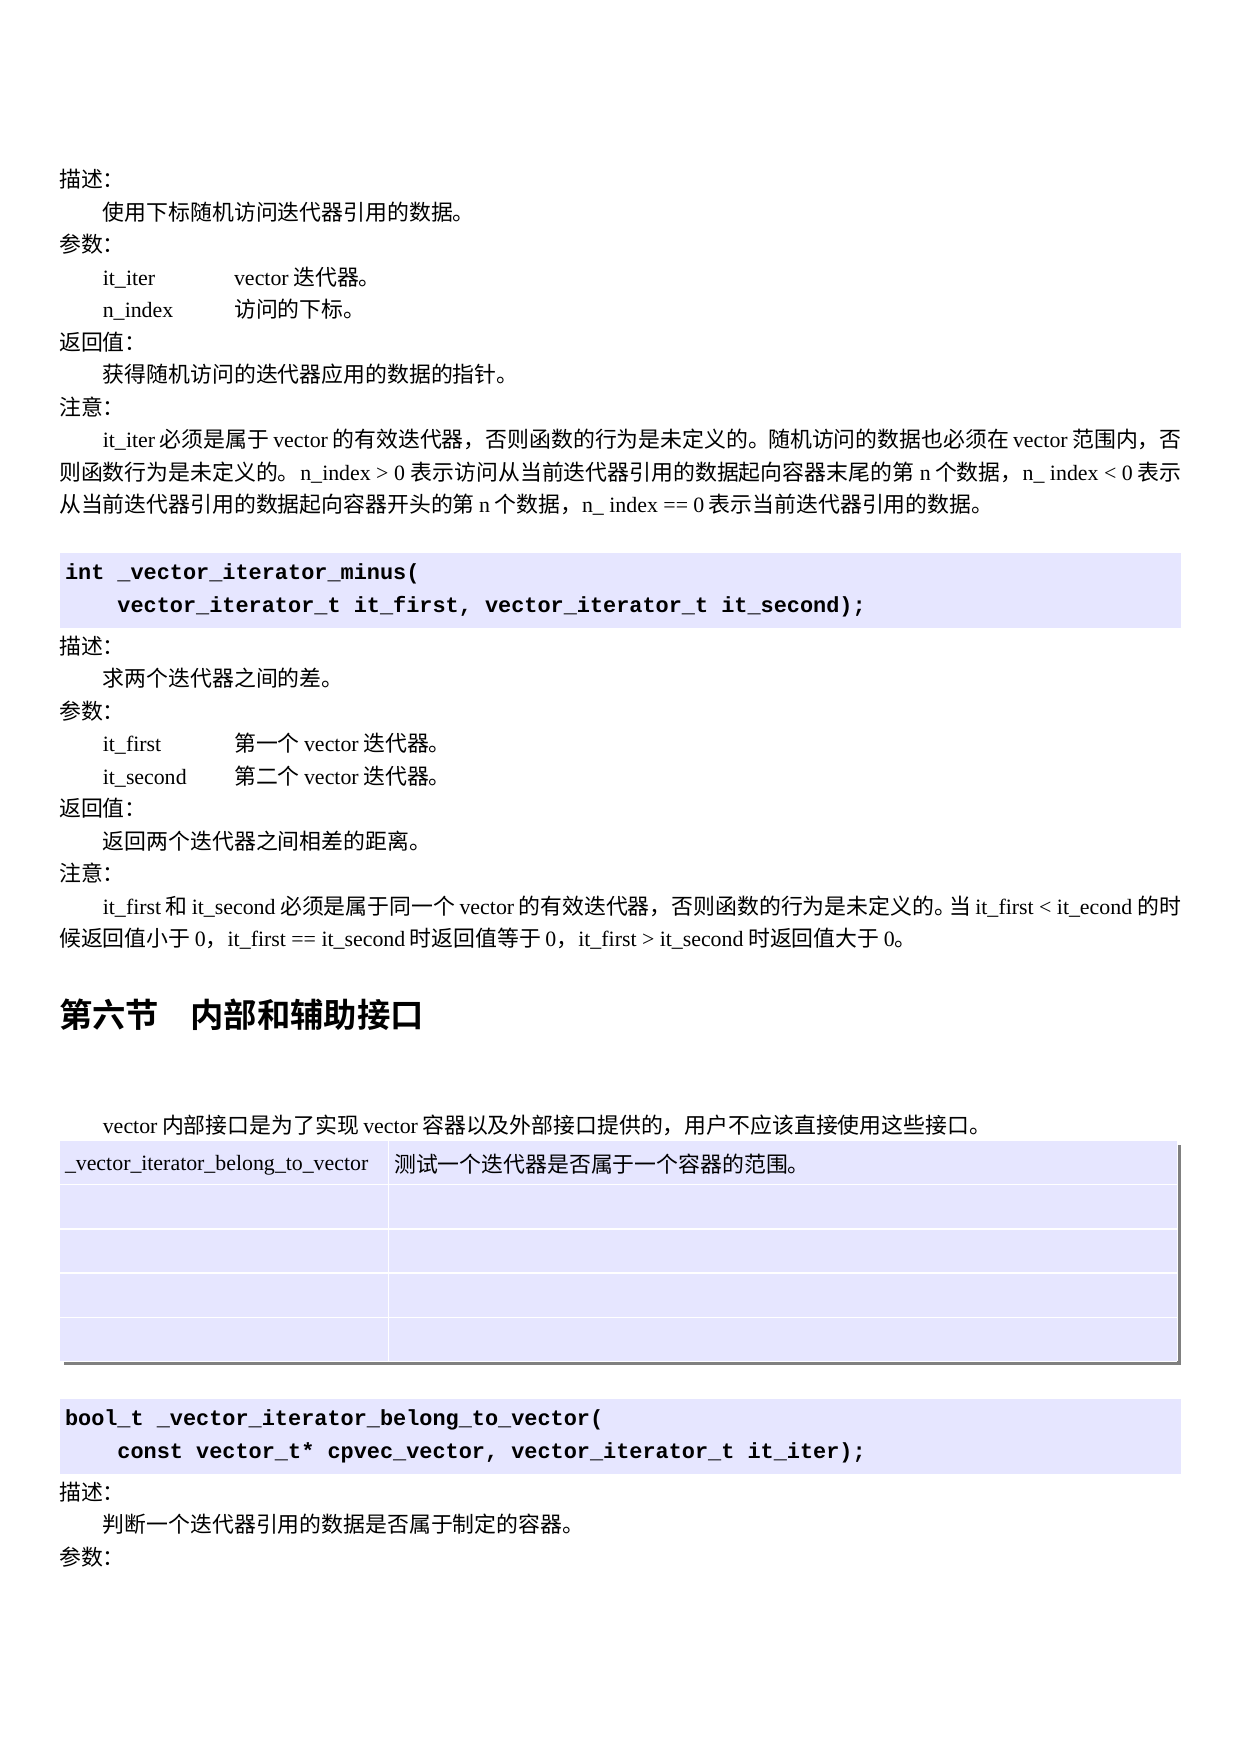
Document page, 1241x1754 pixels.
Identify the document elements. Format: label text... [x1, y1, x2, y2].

text 判断一个迭代器引用的数据是否属于制定的容器。 [59, 1507, 1181, 1539]
text vector内部接口是为了实现vector容器以及外部接口提供的，用户不应该直接使用这些接口。 [59, 1108, 1181, 1140]
text it_second 第二个vector迭代器。 [59, 758, 1181, 791]
text 参数： [59, 1539, 1181, 1572]
subtitle 内部和辅助接口 [59, 981, 1181, 1046]
table_cell [389, 1274, 1177, 1317]
text it_iter vector迭代器。 [59, 259, 1181, 292]
table_cell [60, 1185, 388, 1228]
text 获得随机访问的迭代器应用的数据的指针。 [59, 357, 1181, 389]
table_header int _vector_iterator_minus( vector_iterator_t it_first, vector_iterator_t it_second); [60, 553, 1181, 628]
text 注意： [59, 389, 1181, 422]
text it_first 第一个vector迭代器。 [59, 726, 1181, 758]
text 参数： [59, 693, 1181, 726]
table_header bool_t _vector_iterator_belong_to_vector( const vector_t* cpvec_vector, vector_iterator_t it_iter); [60, 1399, 1181, 1474]
text 描述： [59, 1476, 1181, 1507]
table_cell [389, 1185, 1177, 1228]
text 返回值： [59, 791, 1181, 823]
table_cell [389, 1318, 1177, 1361]
table_header 测试一个迭代器是否属于一个容器的范围。 [389, 1141, 1177, 1184]
table_cell [60, 1318, 388, 1361]
table_cell [389, 1230, 1177, 1272]
text 参数： [59, 227, 1181, 259]
table_cell [60, 1274, 388, 1317]
text 返回值： [59, 324, 1181, 357]
text 求两个迭代器之间的差。 [59, 661, 1181, 693]
text 描述： [59, 162, 1181, 194]
text 返回两个迭代器之间相差的距离。 [59, 823, 1181, 856]
text 使用下标随机访问迭代器引用的数据。 [59, 194, 1181, 227]
text n_index 访问的下标。 [59, 292, 1181, 324]
text it_iter必须是属于vector的有效迭代器，否则函数的行为是未定义的。随机访问的数据也必须在vector范围内，否则函数行为是未定义的。n_index > 0 表示访问从当前迭代器引用的数据起向容器末尾的第n个数据，n_ index < 0表示从当前迭代器引用的数据起向容器开头的第n个数据，n_ index == 0表示当前迭代器引用的数据。 [59, 422, 1181, 519]
text 描述： [59, 630, 1181, 661]
text it_first和it_second必须是属于同一个vector的有效迭代器，否则函数的行为是未定义的。当it_first < it_econd 的时候返回值小于0，it_first == it_second时返回值等于0，it_first > it_second时返回值大于0。 [59, 888, 1181, 953]
table_header _vector_iterator_belong_to_vector [60, 1141, 388, 1184]
text 注意： [59, 856, 1181, 888]
table_cell [60, 1230, 388, 1272]
